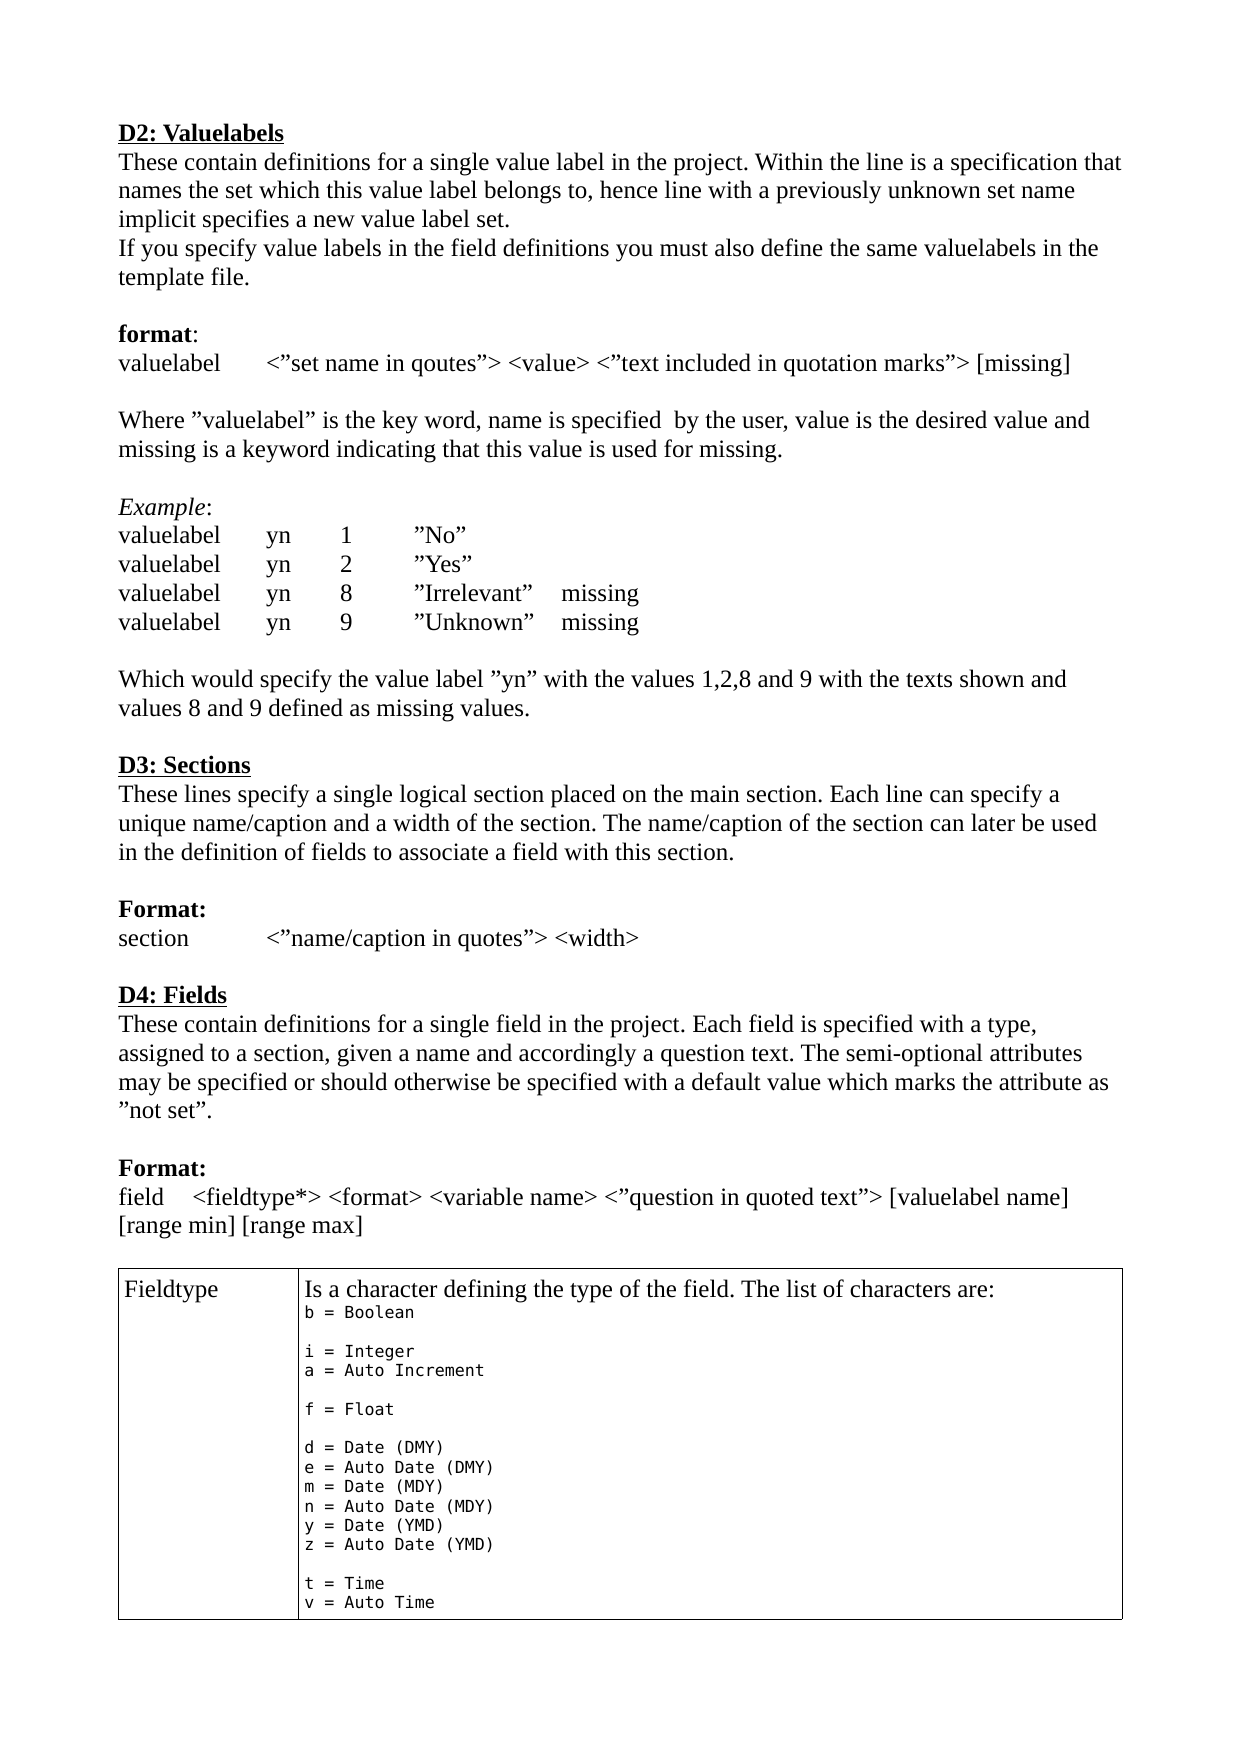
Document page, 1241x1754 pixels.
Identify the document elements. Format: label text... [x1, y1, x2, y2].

text Where ”valuelabel” is the key word, name is specified by the user, value is the desired value and missing is a keyword indicating that this value is used for missing. [118, 406, 1122, 463]
text If you specify value labels in the field definitions you must also define the same valuelabels in the template file. [118, 233, 1122, 291]
text Which would specify the value label ”yn” with the values 1,2,8 and 9 with the texts shown and values 8 and 9 defined as missing values. [118, 664, 1122, 722]
text format: valuelabel <”set name in qoutes”> <value> <”text included in quotation marks”> [missing] [118, 319, 1122, 377]
text field <fieldtype*> <format> <variable name> <”question in quoted text”> [valuelabel name] [range min] [range max] [118, 1182, 1122, 1239]
text Format: [118, 894, 1122, 923]
text D3: Sections [118, 751, 1122, 779]
text These lines specify a single logical section placed on the main section. Each line can specify a unique name/caption and a width of the section. The name/caption of the section can later be used in the definition of fields to associate a field with this section. [118, 779, 1122, 866]
text valuelabel yn 8 ”Irrelevant” missing [118, 578, 1122, 607]
table_header Is a character defining the type of the field. The list of characters are: b = Boolean i = Integer a = Auto Increment f = Float d = Date (DMY) e = Auto Date (DMY) m = Date (MDY) n = Auto Date (MDY) y = Date (YMD) z = Auto Date (YMD) t = Time v = Auto Time [299, 1269, 1122, 1618]
text D2: Valuelabels [118, 118, 1122, 147]
text Format: [118, 1153, 1122, 1182]
text valuelabel yn 2 ”Yes” [118, 549, 1122, 578]
text section <”name/caption in quotes”> <width> [118, 923, 1122, 981]
text valuelabel yn 9 ”Unknown” missing [118, 607, 1122, 636]
text D4: Fields [118, 981, 1122, 1009]
text These contain definitions for a single field in the project. Each field is specified with a type, assigned to a section, given a name and accordingly a question text. The semi-optional attributes may be specified or should otherwise be specified with a default value which marks the attribute as ”not set”. [118, 1009, 1122, 1124]
text These contain definitions for a single value label in the project. Within the line is a specification that names the set which this value label belongs to, hence line with a previously unknown set name implicit specifies a new value label set. [118, 147, 1122, 233]
table_header Fieldtype [119, 1269, 298, 1618]
text valuelabel yn 1 ”No” [118, 521, 1122, 549]
text Example: [118, 492, 1122, 521]
